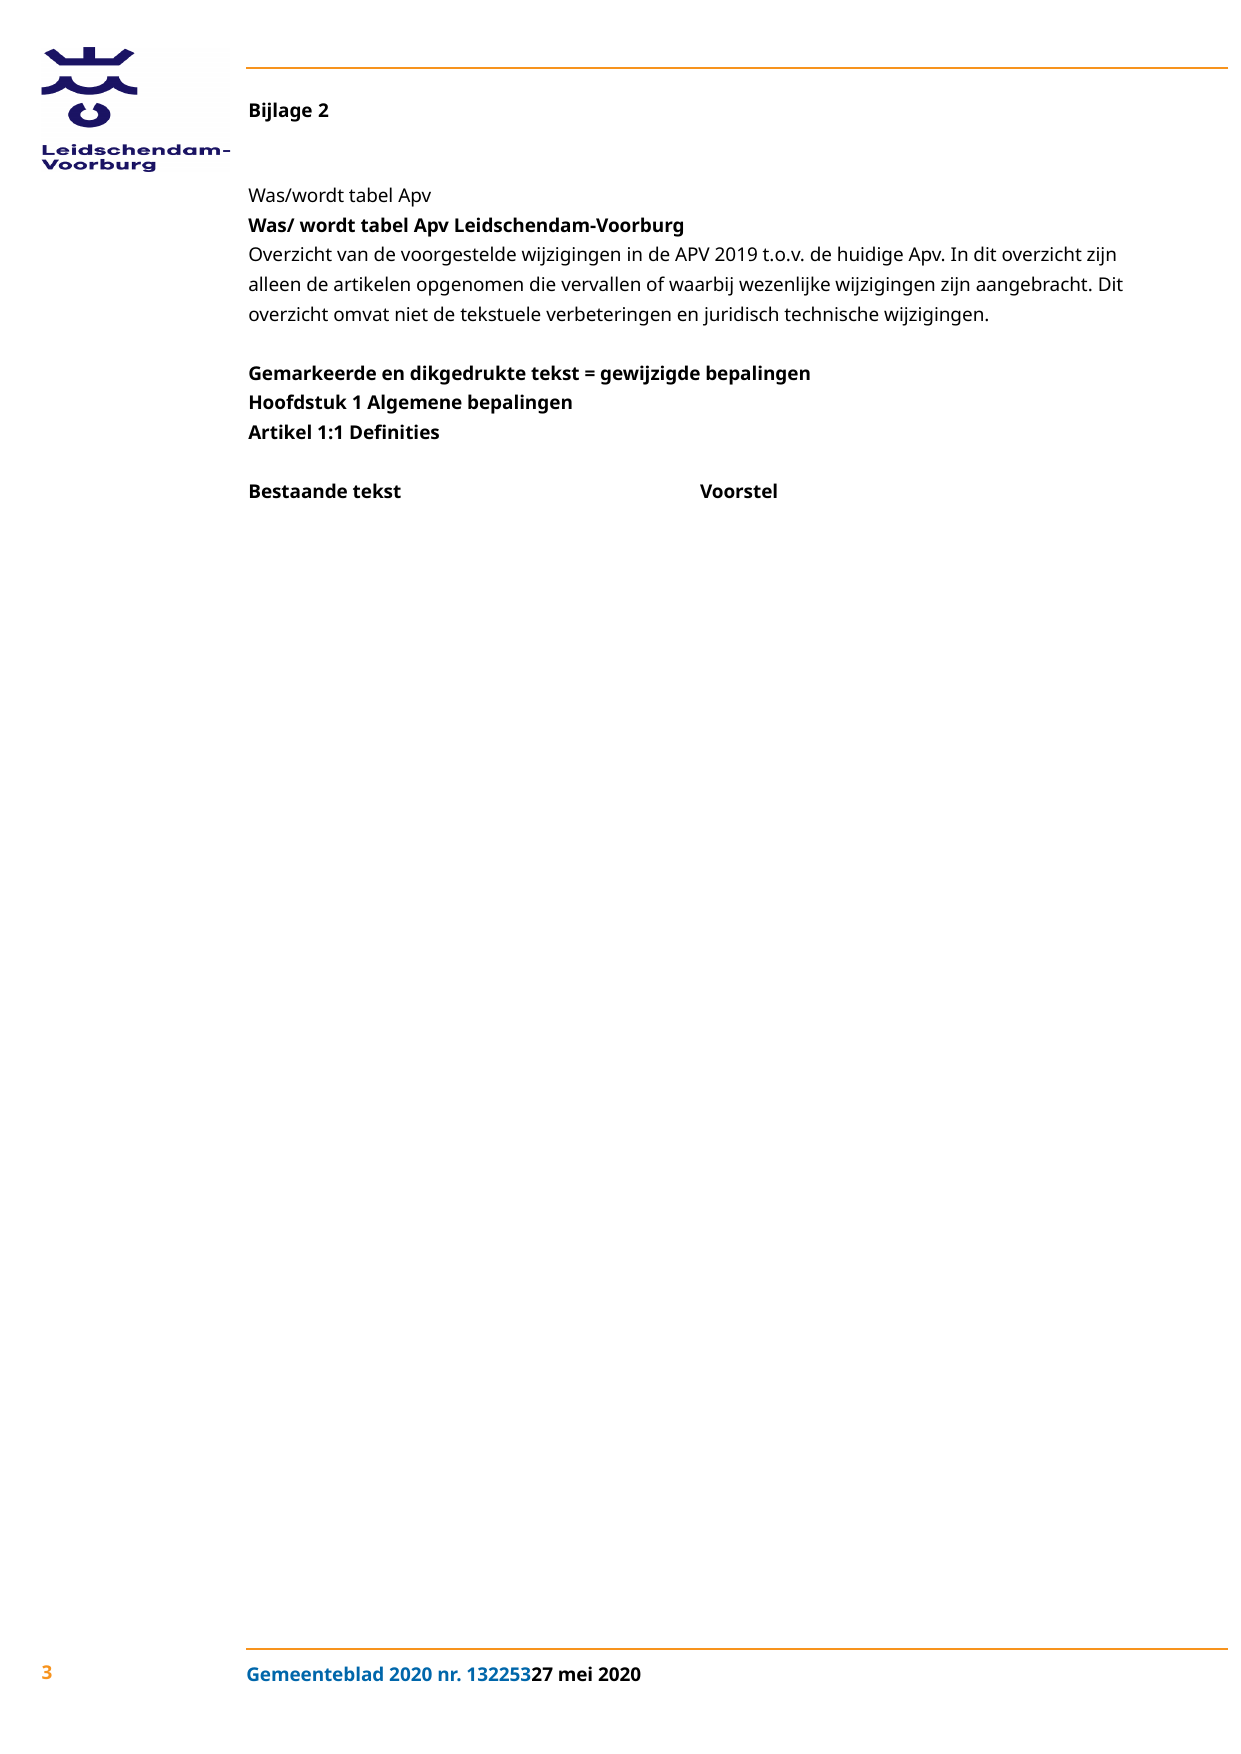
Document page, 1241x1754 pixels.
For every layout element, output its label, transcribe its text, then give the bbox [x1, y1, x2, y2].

picture [41, 47, 231, 172]
text Artikel 1:1 Definities [248, 419, 1152, 445]
text Gemarkeerde en dikgedrukte tekst = gewijzigde bepalingen [248, 360, 1152, 386]
table_header Bestaande tekst [248, 479, 700, 504]
table_header Voorstel [700, 479, 1152, 504]
text Overzicht van de voorgestelde wijzigingen in de APV 2019 t.o.v. de huidige Apv. In dit overzicht zijn alleen de artikelen opgenomen die vervallen of waarbij wezenlijke wijzigingen zijn aangebracht. Dit overzicht omvat niet de tekstuele verbeteringen en juridisch technische wijzigingen. [248, 242, 1152, 327]
text Was/ wordt tabel Apv Leidschendam-Voorburg [248, 212, 1152, 238]
text Hoofdstuk 1 Algemene bepalingen [248, 389, 1152, 415]
text Bijlage 2 [248, 95, 1152, 123]
text Was/wordt tabel Apv [248, 182, 1152, 208]
